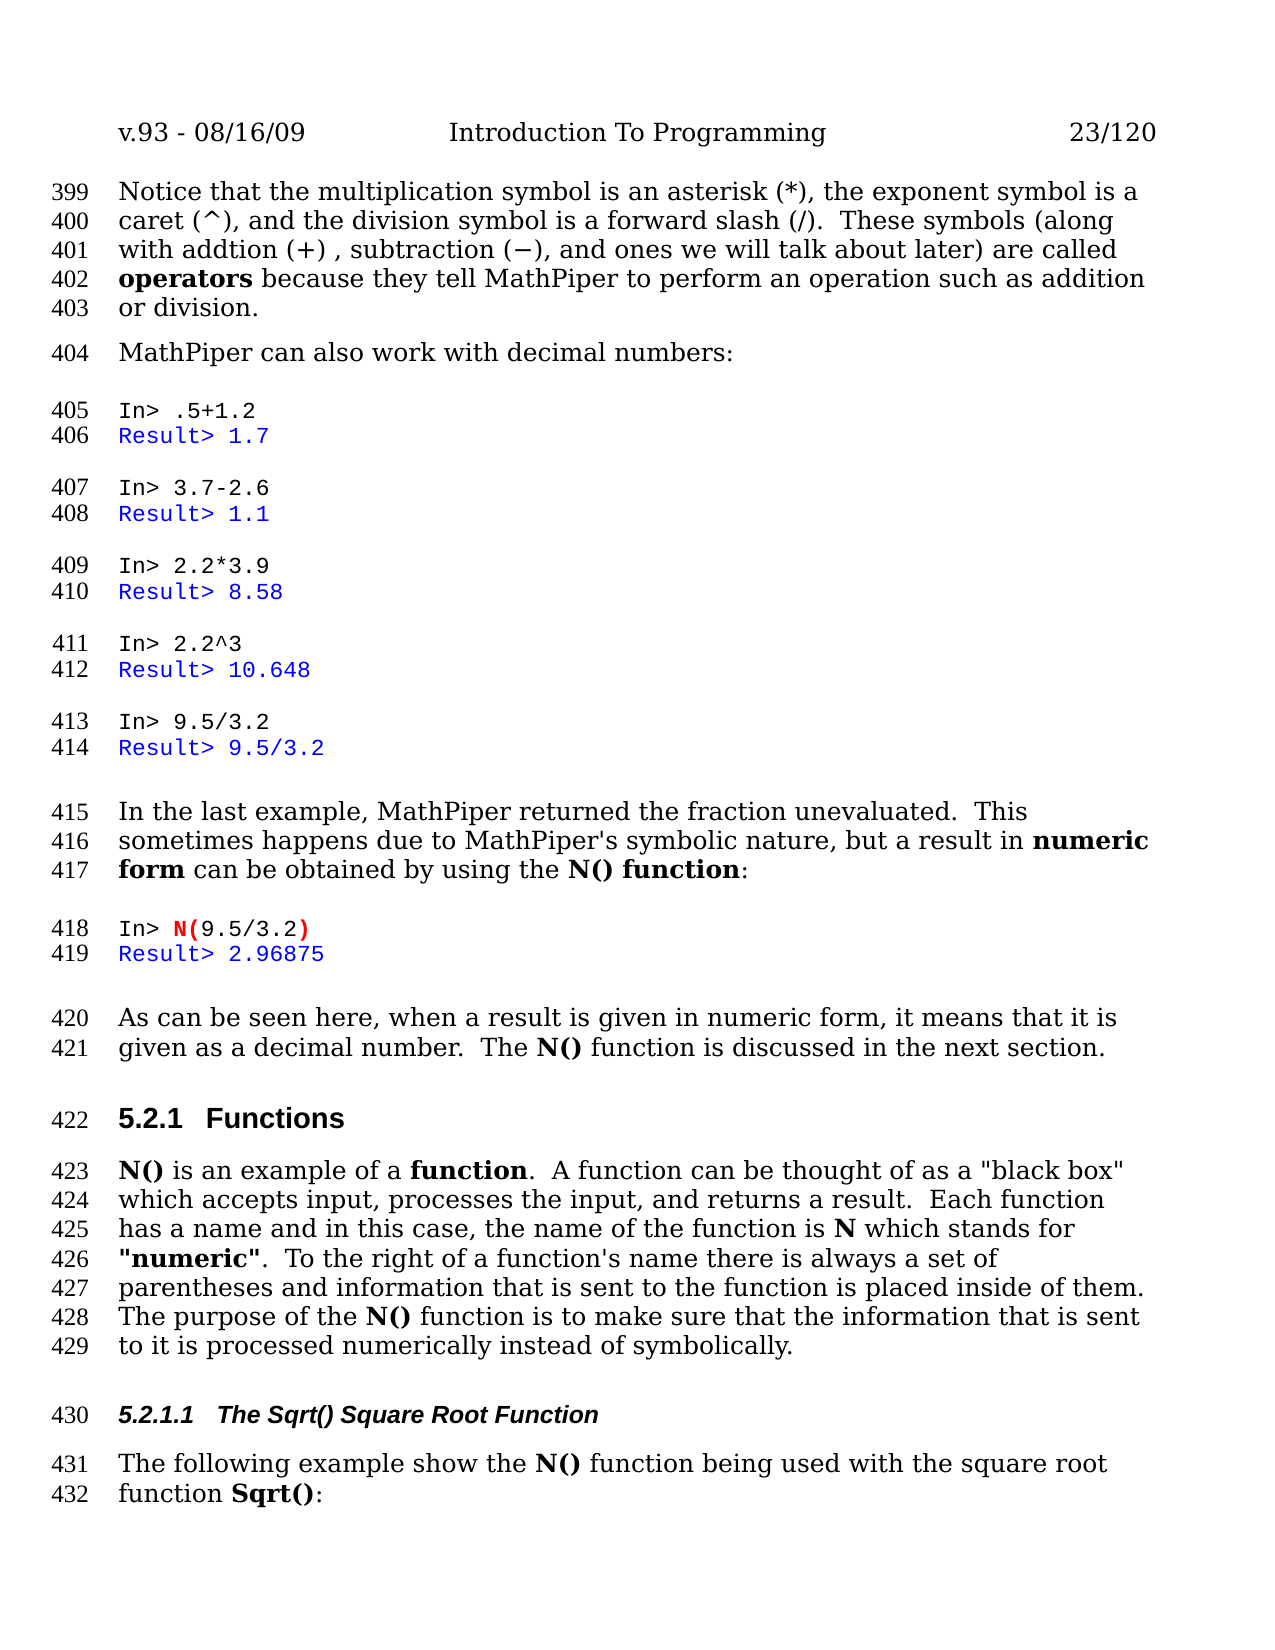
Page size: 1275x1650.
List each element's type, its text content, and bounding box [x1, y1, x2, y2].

text In> 3.7-2.6 [118, 477, 1157, 503]
text MathPiper can also work with decimal numbers: [118, 338, 1157, 367]
text Result> 1.1 [118, 503, 1157, 529]
text Result> 8.58 [118, 581, 1157, 606]
subtitle Functions [118, 1101, 1157, 1135]
text As can be seen here, when a result is given in numeric form, it means that it is given as a decimal number. The N() function is discussed in the next section. [118, 1004, 1157, 1062]
text The following example show the N() function being used with the square root function Sqrt(): [118, 1449, 1157, 1508]
text Result> 2.96875 [118, 943, 1157, 969]
text In> 2.2*3.9 [118, 554, 1157, 581]
text In> N(9.5/3.2) [118, 917, 1157, 943]
text In> 2.2^3 [118, 632, 1157, 658]
text In the last example, MathPiper returned the fraction unevaluated. This sometimes happens due to MathPiper's symbolic nature, but a result in numeric form can be obtained by using the N() function: [118, 797, 1157, 885]
text Result> 10.648 [118, 658, 1157, 684]
subtitle The Sqrt() Square Root Function [118, 1400, 1157, 1428]
text Notice that the multiplication symbol is an asterisk (*), the exponent symbol is a caret (^), and the division symbol is a forward slash (/). These symbols (along with addtion (+) , subtraction (−), and ones we will talk about later) are called operators because they tell MathPiper to perform an operation such as addition or division. [118, 177, 1157, 323]
text N() is an example of a function. A function can be thought of as a "black box" which accepts input, processes the input, and returns a result. Each function has a name and in this case, the name of the function is N which stands for "numeric". To the right of a function's name there is always a set of parentheses and information that is sent to the function is placed inside of them. The purpose of the N() function is to make sure that the information that is sent to it is processed numerically instead of symbolically. [118, 1156, 1157, 1361]
text Result> 9.5/3.2 [118, 736, 1157, 762]
text Result> 1.7 [118, 425, 1157, 451]
text In> 9.5/3.2 [118, 710, 1157, 736]
text In> .5+1.2 [118, 399, 1157, 425]
